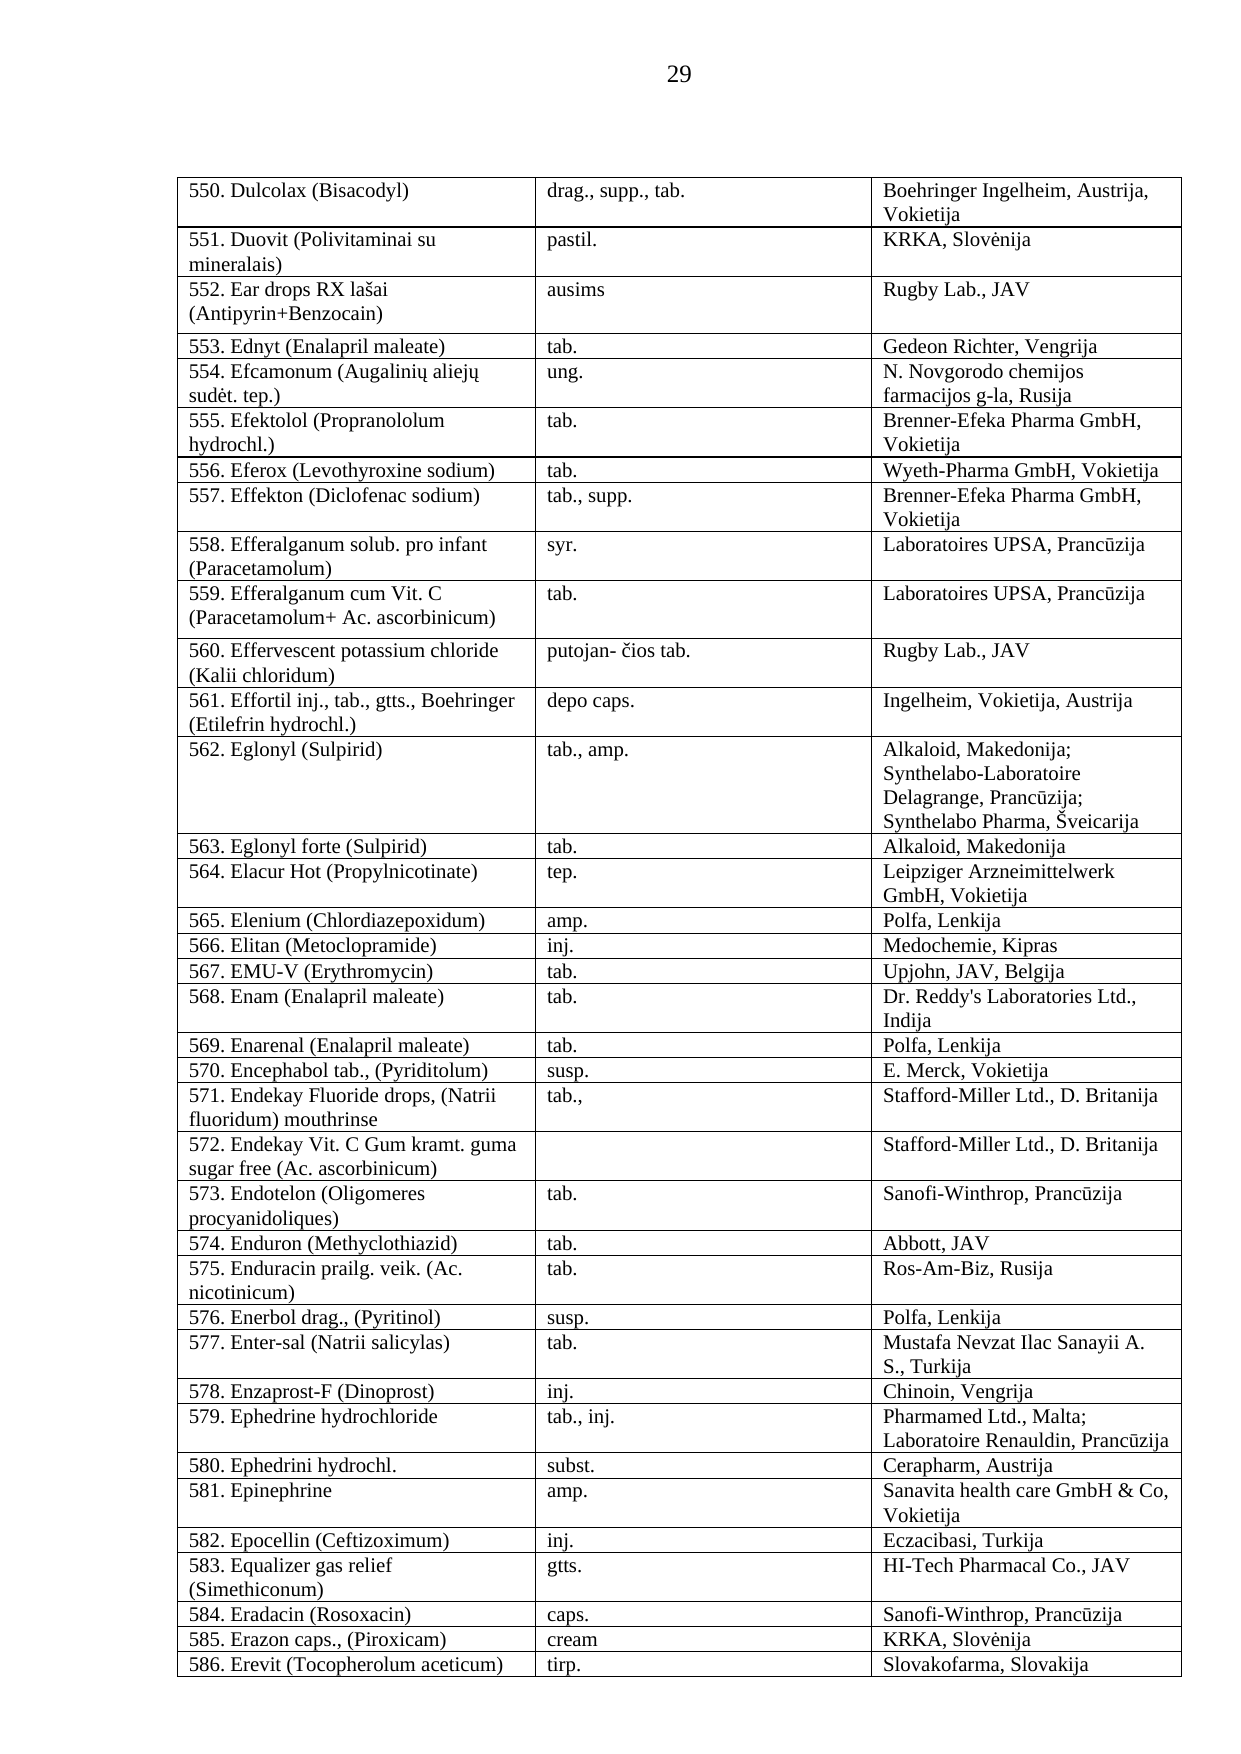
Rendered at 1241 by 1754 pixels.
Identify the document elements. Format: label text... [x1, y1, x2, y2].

table_cell 574. Enduron (Methyclothiazid) [178, 1231, 535, 1254]
table_cell putojan- čios tab. [536, 639, 871, 687]
table_cell 560. Effervescent potassium chloride (Kalii chloridum) [178, 639, 535, 687]
table_cell tab. [536, 1330, 871, 1378]
table_cell Laboratoires UPSA, Prancūzija [872, 532, 1181, 580]
table_cell Alkaloid, Makedonija; Synthelabo-Laboratoire Delagrange, Prancūzija; Synthelabo Pharma, Šveicarija [872, 737, 1181, 833]
table_cell Mustafa Nevzat Ilac Sanayii A. S., Turkija [872, 1330, 1181, 1378]
table_cell Rugby Lab., JAV [872, 277, 1181, 333]
table_cell 577. Enter-sal (Natrii salicylas) [178, 1330, 535, 1378]
table_cell [536, 1132, 871, 1180]
table_cell Sanofi-Winthrop, Prancūzija [872, 1602, 1181, 1626]
table_cell tab., inj. [536, 1404, 871, 1452]
table_cell 582. Epocellin (Ceftizoximum) [178, 1528, 535, 1552]
table_cell Polfa, Lenkija [872, 908, 1181, 932]
table_cell tab. [536, 959, 871, 983]
table_cell tab. [536, 1033, 871, 1057]
table_cell tab. [536, 408, 871, 456]
table_cell Laboratoires UPSA, Prancūzija [872, 581, 1181, 637]
table_cell 559. Efferalganum cum Vit. C (Paracetamolum+ Ac. ascorbinicum) [178, 581, 535, 637]
table_cell tab. [536, 834, 871, 858]
table_cell 569. Enarenal (Enalapril maleate) [178, 1033, 535, 1057]
table_cell Alkaloid, Makedonija [872, 834, 1181, 858]
table_cell tab. [536, 1256, 871, 1304]
table_cell susp. [536, 1305, 871, 1329]
table_cell 561. Effortil inj., tab., gtts., Boehringer (Etilefrin hydrochl.) [178, 688, 535, 736]
table_cell 557. Effekton (Diclofenac sodium) [178, 483, 535, 531]
table_cell 566. Elitan (Metoclopramide) [178, 934, 535, 957]
table_cell 584. Eradacin (Rosoxacin) [178, 1602, 535, 1626]
table_cell ausims [536, 277, 871, 333]
table_cell 553. Ednyt (Enalapril maleate) [178, 334, 535, 358]
table_cell 581. Epinephrine [178, 1479, 535, 1527]
table_cell ung. [536, 359, 871, 407]
table_cell depo caps. [536, 688, 871, 736]
table_cell Ros-Am-Biz, Rusija [872, 1256, 1181, 1304]
table_cell 573. Endotelon (Oligomeres procyanidoliques) [178, 1181, 535, 1229]
table_cell tab. [536, 458, 871, 482]
table_cell 586. Erevit (Tocopherolum aceticum) [178, 1652, 535, 1676]
table_cell 585. Erazon caps., (Piroxicam) [178, 1627, 535, 1651]
table_cell Polfa, Lenkija [872, 1305, 1181, 1329]
table_cell 555. Efektolol (Propranololum hydrochl.) [178, 408, 535, 456]
table_cell Cerapharm, Austrija [872, 1453, 1181, 1477]
table_cell 562. Eglonyl (Sulpirid) [178, 737, 535, 833]
table_cell tep. [536, 859, 871, 907]
table_cell HI-Tech Pharmacal Co., JAV [872, 1553, 1181, 1601]
table_cell tab. [536, 1231, 871, 1254]
table_cell Gedeon Richter, Vengrija [872, 334, 1181, 358]
table_cell Ingelheim, Vokietija, Austrija [872, 688, 1181, 736]
table_cell syr. [536, 532, 871, 580]
table_cell Sanavita health care GmbH & Co, Vokietija [872, 1479, 1181, 1527]
table_cell 551. Duovit (Polivitaminai su mineralais) [178, 228, 535, 276]
table_cell Eczacibasi, Turkija [872, 1528, 1181, 1552]
table_cell pastil. [536, 228, 871, 276]
table_cell tab., amp. [536, 737, 871, 833]
table_cell 556. Eferox (Levothyroxine sodium) [178, 458, 535, 482]
table_cell 578. Enzaprost-F (Dinoprost) [178, 1379, 535, 1403]
table_cell 571. Endekay Fluoride drops, (Natrii fluoridum) mouthrinse [178, 1083, 535, 1131]
table_cell Leipziger Arzneimittelwerk GmbH, Vokietija [872, 859, 1181, 907]
table_cell KRKA, Slovėnija [872, 228, 1181, 276]
table_cell inj. [536, 1528, 871, 1552]
table_cell KRKA, Slovėnija [872, 1627, 1181, 1651]
table_cell 563. Eglonyl forte (Sulpirid) [178, 834, 535, 858]
table_cell Stafford-Miller Ltd., D. Britanija [872, 1083, 1181, 1131]
table_cell drag., supp., tab. [536, 178, 871, 226]
table_cell Stafford-Miller Ltd., D. Britanija [872, 1132, 1181, 1180]
table_cell tab., [536, 1083, 871, 1131]
table_cell inj. [536, 934, 871, 957]
table_cell Wyeth-Pharma GmbH, Vokietija [872, 458, 1181, 482]
table_cell 564. Elacur Hot (Propylnicotinate) [178, 859, 535, 907]
table_cell amp. [536, 908, 871, 932]
table_cell caps. [536, 1602, 871, 1626]
table_cell 552. Ear drops RX lašai (Antipyrin+Benzocain) [178, 277, 535, 333]
table_cell amp. [536, 1479, 871, 1527]
table_cell 554. Efcamonum (Augalinių aliejų sudėt. tep.) [178, 359, 535, 407]
table_cell 575. Enduracin prailg. veik. (Ac. nicotinicum) [178, 1256, 535, 1304]
table_cell 576. Enerbol drag., (Pyritinol) [178, 1305, 535, 1329]
table_cell Brenner-Efeka Pharma GmbH, Vokietija [872, 483, 1181, 531]
table_cell tirp. [536, 1652, 871, 1676]
table_cell tab. [536, 581, 871, 637]
table_cell 550. Dulcolax (Bisacodyl) [178, 178, 535, 226]
table_cell Brenner-Efeka Pharma GmbH, Vokietija [872, 408, 1181, 456]
table_cell 570. Encephabol tab., (Pyriditolum) [178, 1058, 535, 1082]
table_cell tab. [536, 334, 871, 358]
table_cell tab. [536, 1181, 871, 1229]
table_cell Sanofi-Winthrop, Prancūzija [872, 1181, 1181, 1229]
table_cell 583. Equalizer gas relief (Simethiconum) [178, 1553, 535, 1601]
table_cell gtts. [536, 1553, 871, 1601]
table_cell N. Novgorodo chemijos farmacijos g-la, Rusija [872, 359, 1181, 407]
table_cell Abbott, JAV [872, 1231, 1181, 1254]
table_cell Chinoin, Vengrija [872, 1379, 1181, 1403]
table_cell Boehringer Ingelheim, Austrija, Vokietija [872, 178, 1181, 226]
table_cell Rugby Lab., JAV [872, 639, 1181, 687]
table_cell subst. [536, 1453, 871, 1477]
table_cell E. Merck, Vokietija [872, 1058, 1181, 1082]
table_cell 580. Ephedrini hydrochl. [178, 1453, 535, 1477]
table_cell 572. Endekay Vit. C Gum kramt. guma sugar free (Ac. ascorbinicum) [178, 1132, 535, 1180]
table_cell cream [536, 1627, 871, 1651]
table_cell inj. [536, 1379, 871, 1403]
table_cell Slovakofarma, Slovakija [872, 1652, 1181, 1676]
table_cell tab., supp. [536, 483, 871, 531]
table_cell Pharmamed Ltd., Malta; Laboratoire Renauldin, Prancūzija [872, 1404, 1181, 1452]
table_cell Dr. Reddy's Laboratories Ltd., Indija [872, 984, 1181, 1032]
table_cell 568. Enam (Enalapril maleate) [178, 984, 535, 1032]
table_cell 567. EMU-V (Erythromycin) [178, 959, 535, 983]
table_cell tab. [536, 984, 871, 1032]
table_cell susp. [536, 1058, 871, 1082]
table_cell 579. Ephedrine hydrochloride [178, 1404, 535, 1452]
table_cell Polfa, Lenkija [872, 1033, 1181, 1057]
table_cell Medochemie, Kipras [872, 934, 1181, 957]
table_cell Upjohn, JAV, Belgija [872, 959, 1181, 983]
table_cell 558. Efferalganum solub. pro infant (Paracetamolum) [178, 532, 535, 580]
table_cell 565. Elenium (Chlordiazepoxidum) [178, 908, 535, 932]
